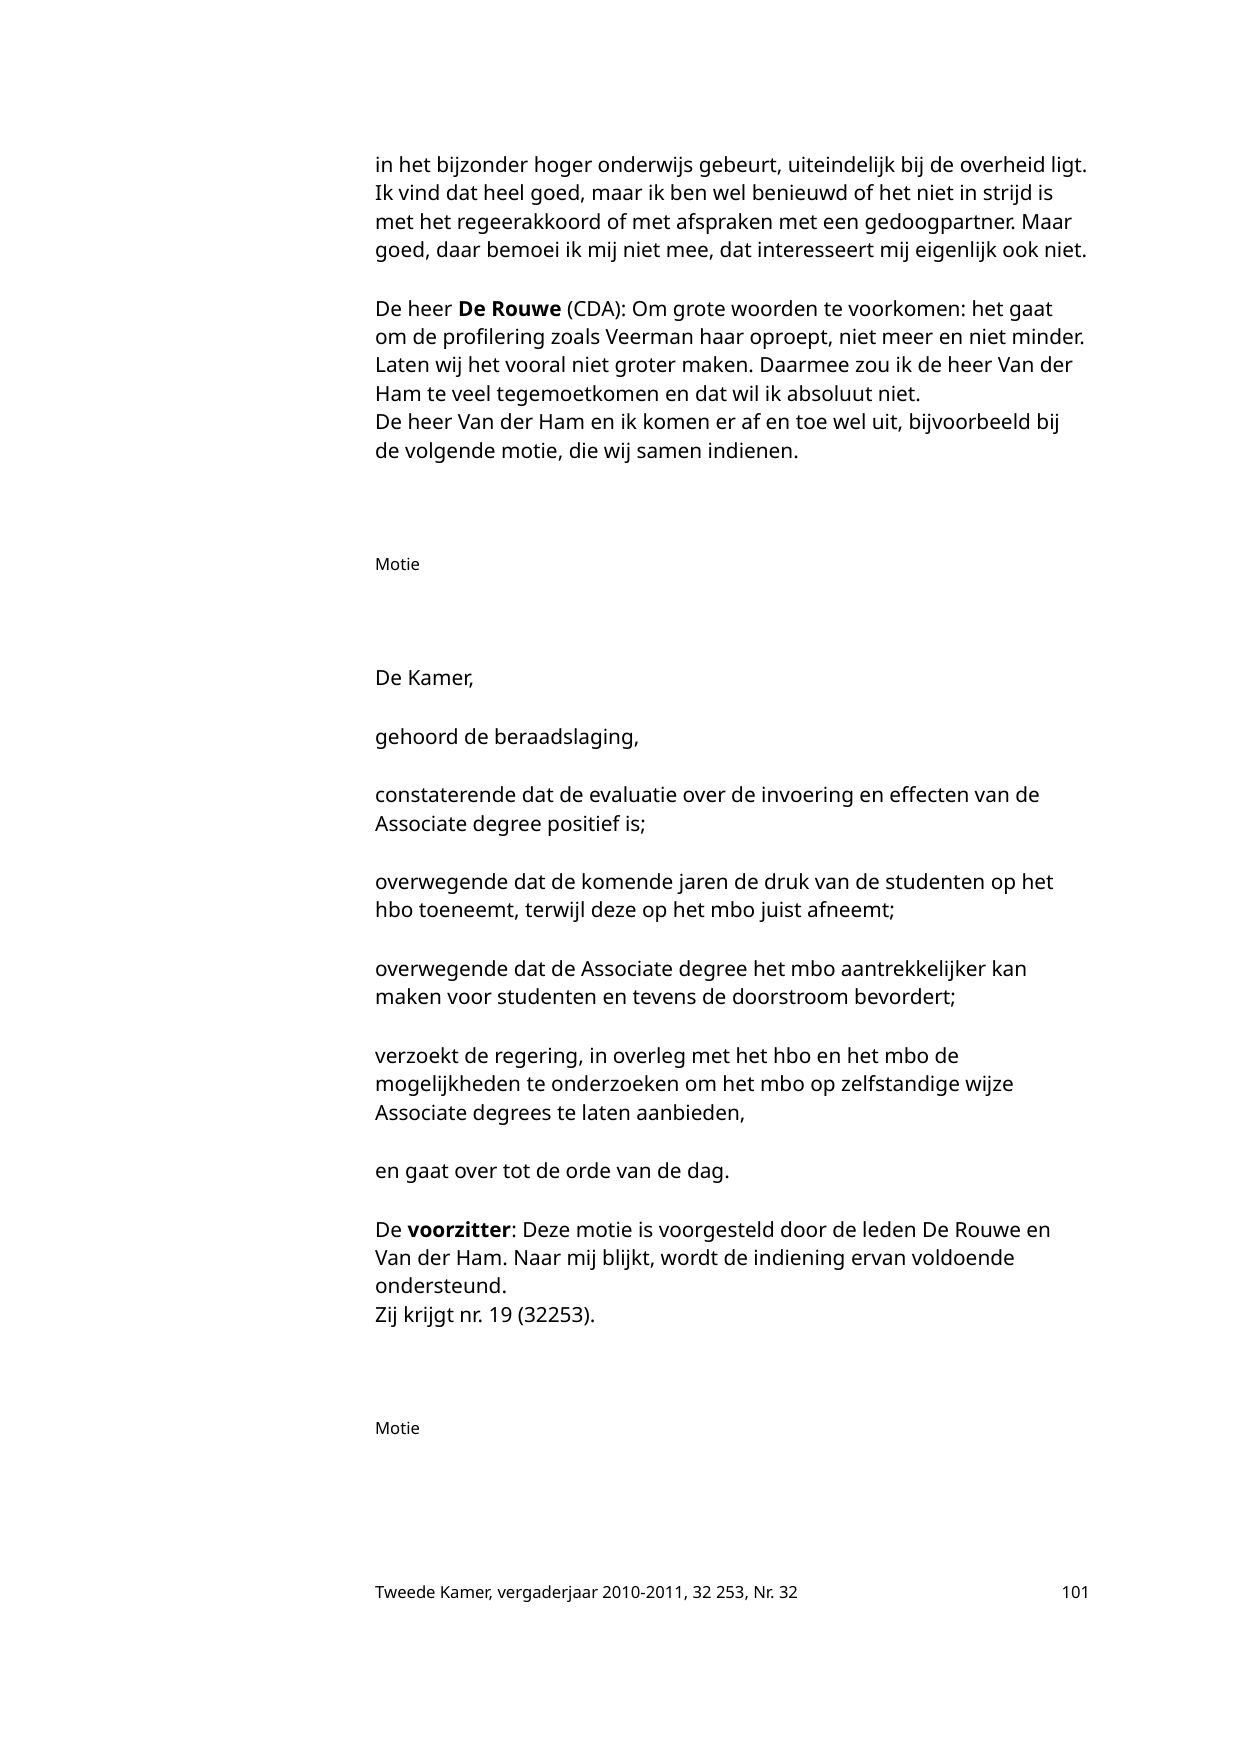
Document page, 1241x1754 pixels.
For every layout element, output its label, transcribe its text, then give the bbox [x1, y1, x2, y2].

text overwegende dat de Associate degree het mbo aantrekkelijker kan maken voor studenten en tevens de doorstroom bevordert; [375, 954, 1090, 1011]
text en gaat over tot de orde van de dag. [375, 1156, 1090, 1185]
text overwegende dat de komende jaren de druk van de studenten op het hbo toeneemt, terwijl deze op het mbo juist afneemt; [375, 867, 1090, 924]
table_header Motie [375, 552, 1090, 605]
text constaterende dat de evaluatie over de invoering en effecten van de Associate degree positief is; [375, 780, 1090, 837]
text De voorzitter: Deze motie is voorgesteld door de leden De Rouwe en Van der Ham. Naar mij blijkt, wordt de indiening ervan voldoende ondersteund. [375, 1215, 1090, 1300]
text De Kamer, [375, 663, 1090, 692]
text verzoekt de regering, in overleg met het hbo en het mbo de mogelijkheden te onderzoeken om het mbo op zelfstandige wijze Associate degrees te laten aanbieden, [375, 1041, 1090, 1126]
text De heer De Rouwe (CDA): Om grote woorden te voorkomen: het gaat om de profilering zoals Veerman haar oproept, niet meer en niet minder. Laten wij het vooral niet groter maken. Daarmee zou ik de heer Van der Ham te veel tegemoetkomen en dat wil ik absoluut niet. [375, 294, 1090, 407]
text Zij krijgt nr. 19 (32253). [375, 1300, 1090, 1328]
text gehoord de beraadslaging, [375, 722, 1090, 750]
table_header Motie [375, 1416, 1090, 1469]
text De heer Van der Ham en ik komen er af en toe wel uit, bijvoorbeeld bij de volgende motie, die wij samen indienen. [375, 407, 1090, 464]
text in het bijzonder hoger onderwijs gebeurt, uiteindelijk bij de overheid ligt. Ik vind dat heel goed, maar ik ben wel benieuwd of het niet in strijd is met het regeerakkoord of met afspraken met een gedoogpartner. Maar goed, daar bemoei ik mij niet mee, dat interesseert mij eigenlijk ook niet. [375, 150, 1090, 264]
